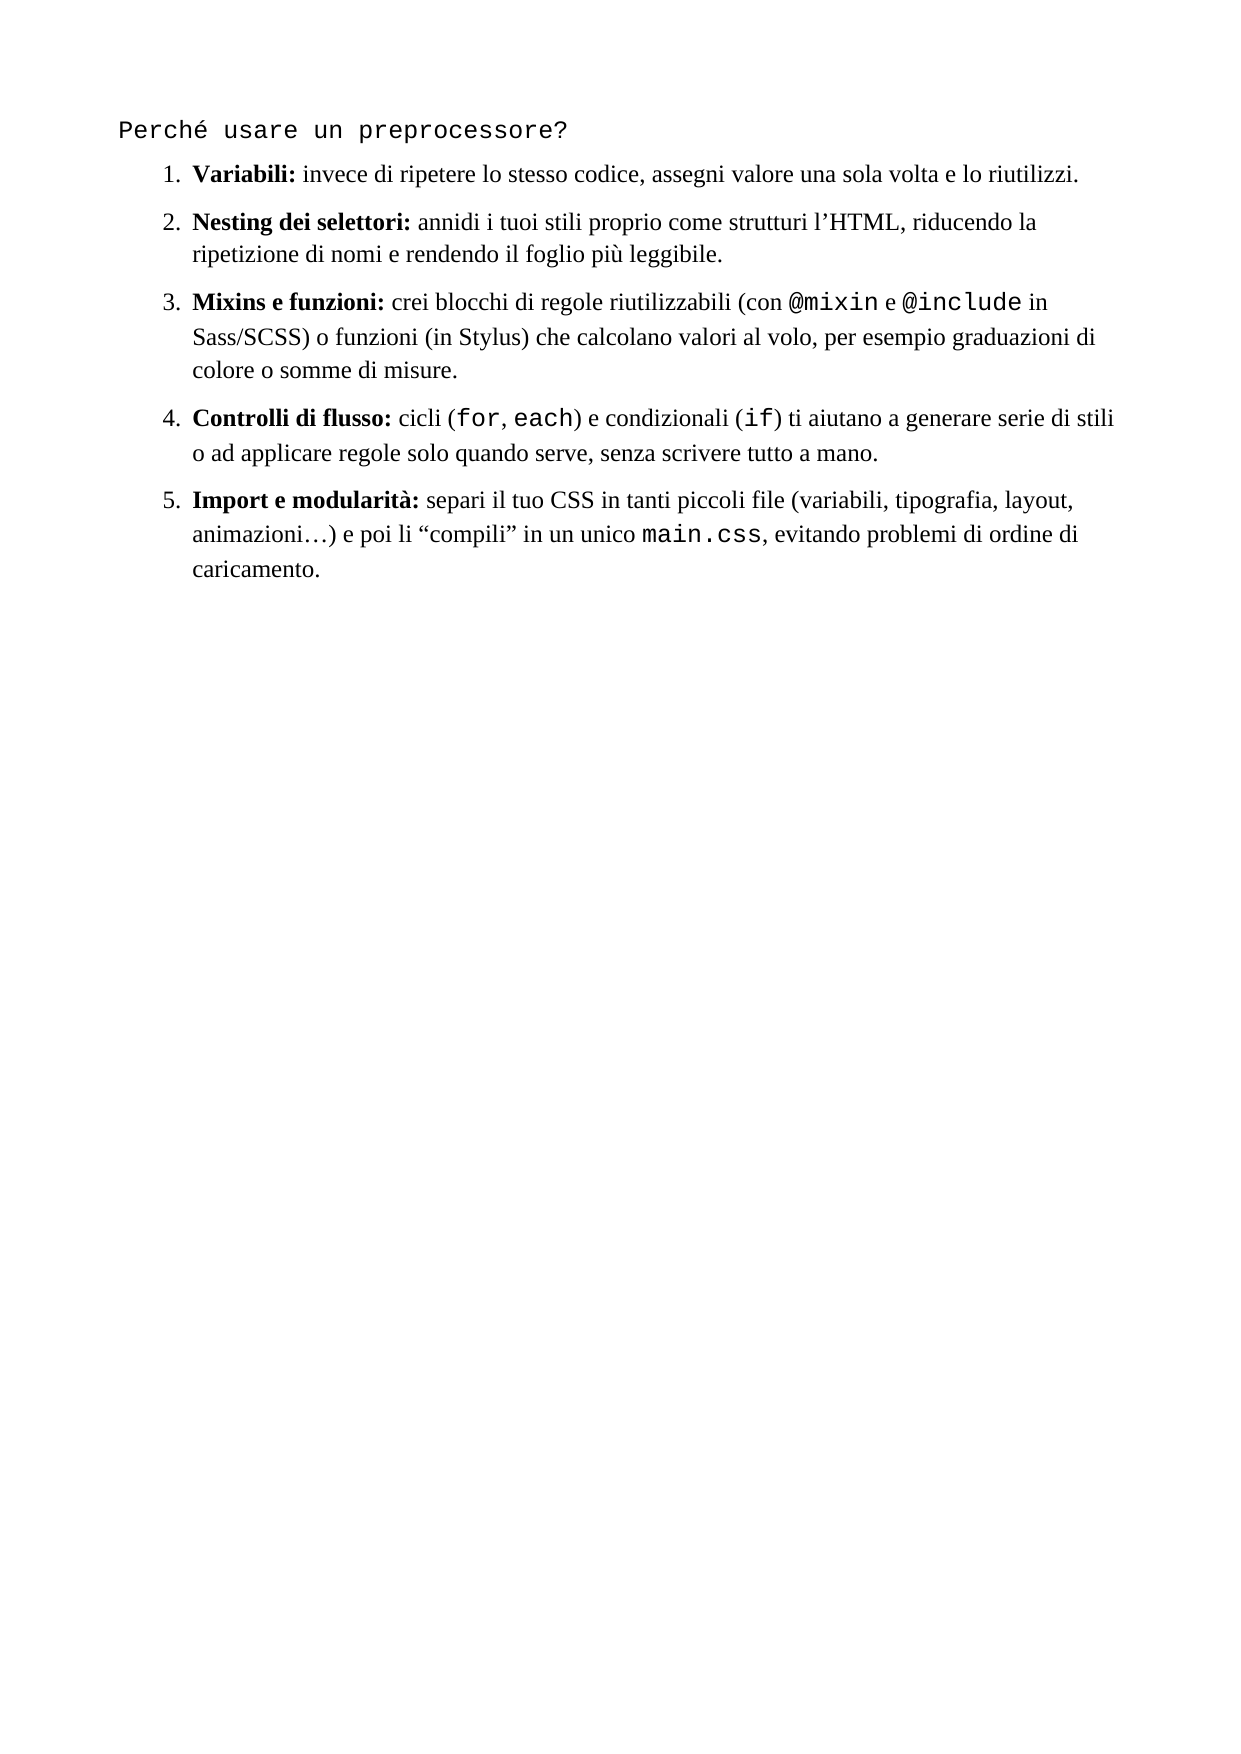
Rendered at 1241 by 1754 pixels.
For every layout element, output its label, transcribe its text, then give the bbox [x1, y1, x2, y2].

list Mixins e funzioni: crei blocchi di regole riutilizzabili (con @mixin e @include in Sass/SCSS) o funzioni (in Stylus) che calcolano valori al volo, per esempio graduazioni di colore o somme di misure. [162, 287, 1122, 384]
list Controlli di flusso: cicli (for, each) e condizionali (if) ti aiutano a generare serie di stili o ad applicare regole solo quando serve, senza scrivere tutto a mano. [162, 403, 1122, 467]
list Import e modularità: separi il tuo CSS in tanti piccoli file (variabili, tipografia, layout, animazioni…) e poi li “compili” in un unico main.css, evitando problemi di ordine di caricamento. [162, 486, 1122, 582]
list Variabili: invece di ripetere lo stesso codice, assegni valore una sola volta e lo riutilizzi. [162, 159, 1122, 188]
list Nesting dei selettori: annidi i tuoi stili proprio come strutturi l’HTML, riducendo la ripetizione di nomi e rendendo il foglio più leggibile. [162, 207, 1122, 268]
subtitle Perché usare un preprocessore? [118, 118, 1122, 146]
